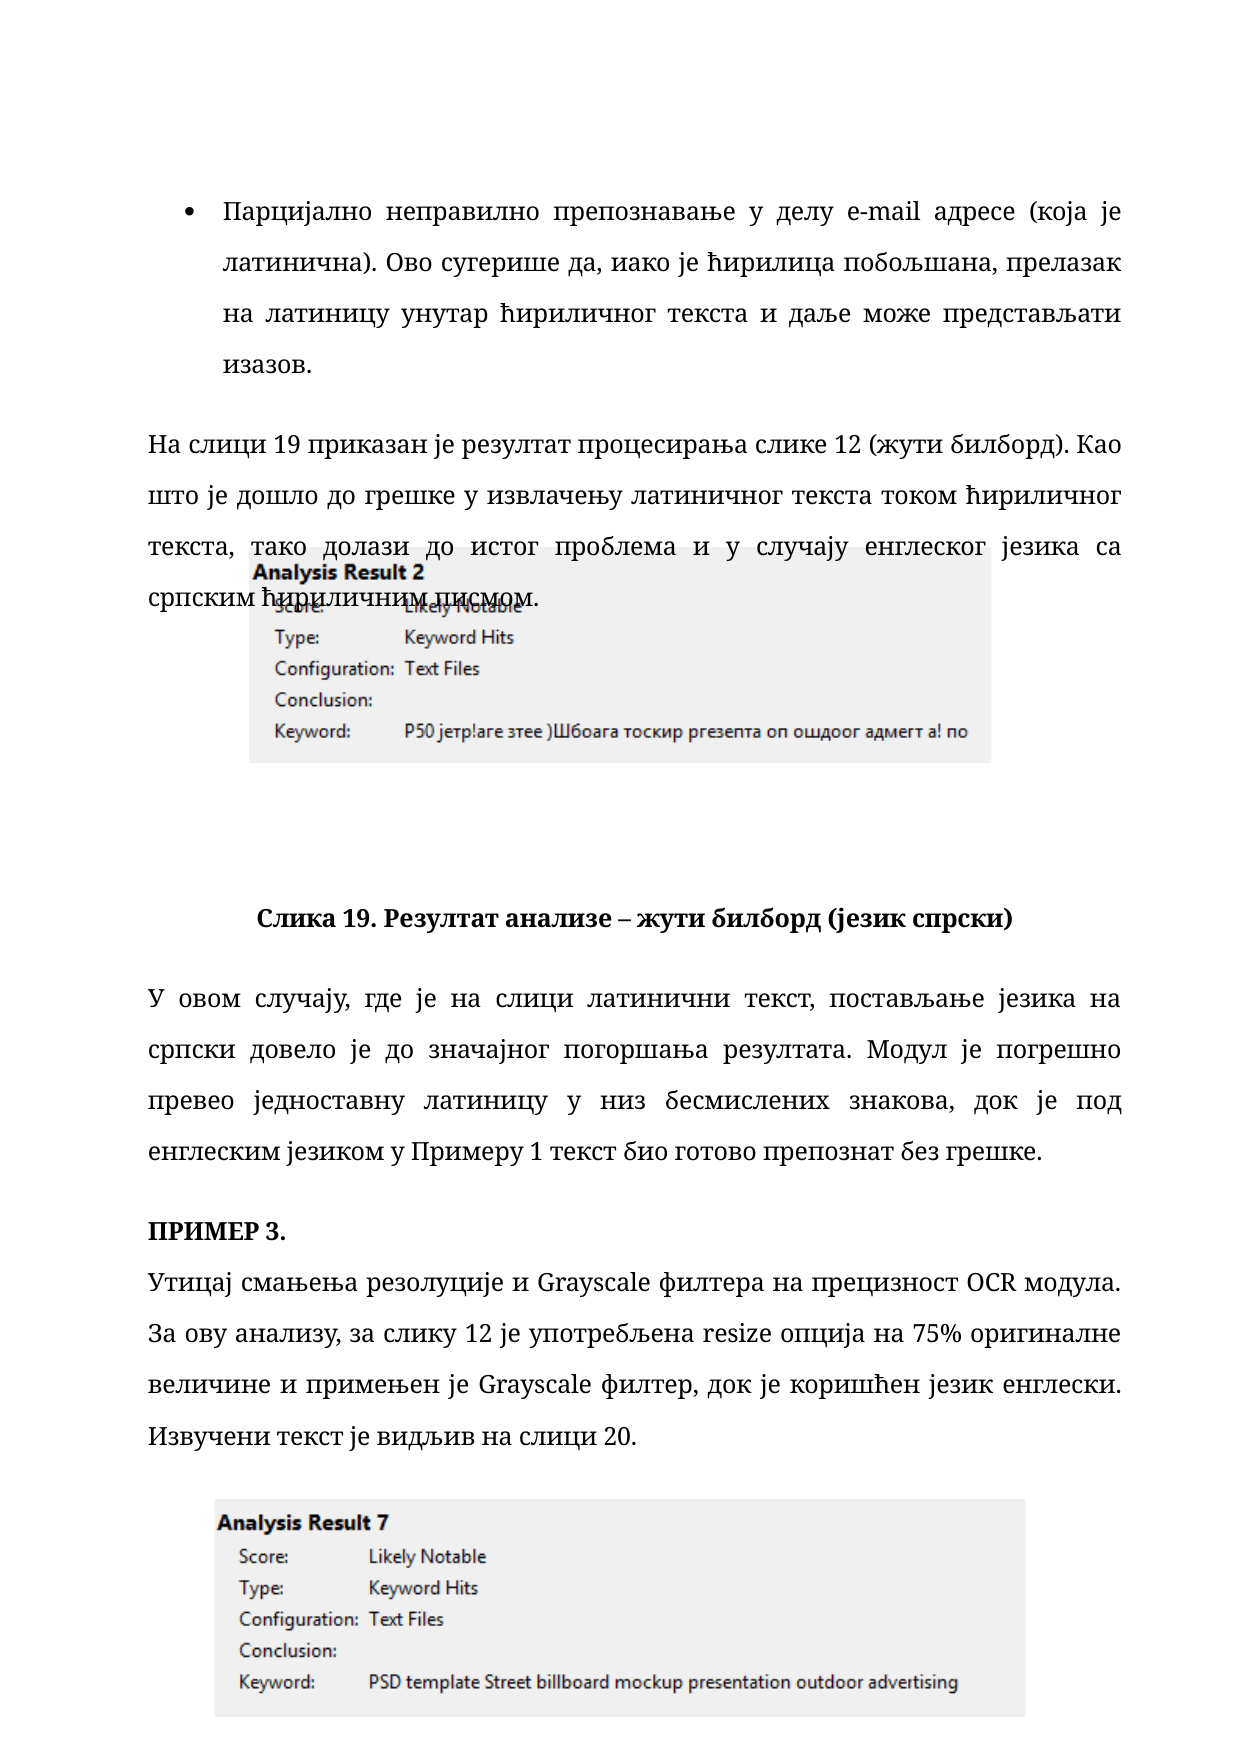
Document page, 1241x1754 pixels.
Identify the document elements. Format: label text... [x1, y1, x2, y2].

text Утицај смањења резолуције и Grayscale филтера на прецизност OCR модула. За ову анализу, за слику 12 је употребљена resize опција на 75% оригиналне величине и примењен је Grayscale филтер, док је коришћен језик енглески. Извучени текст је видљив на слици 20. [148, 1265, 1122, 1452]
text На слици 19 приказан је резултат процесирања слике 12 (жути билборд). Као што је дошло до грешке у извлачењу латиничног текста током ћириличног текста, тако долази до истог проблема и у случају енглеског језика са српским ћириличним писмом. [148, 426, 1122, 614]
text Слика 19. Резултат анализе – жути билборд (језик спрски) [148, 900, 1122, 934]
text У овом случају, где је на слици латинични текст, постављање језика на српски довело је до значајног погоршања резултата. Модул је погрешно превео једноставну латиницу у низ бесмислених знакова, док је под енглеским језиком у Примеру 1 текст био готово препознат без грешке. [148, 981, 1122, 1168]
subtitle ПРИМЕР 3. [148, 1214, 1122, 1248]
list Парцијално неправилно препознавање у делу e-mail адресе (која је латинична). Ово сугерише да, иако је ћирилица побољшана, прелазак на латиницу унутар ћириличног текста и даље може представљати изазов. [185, 193, 1122, 380]
